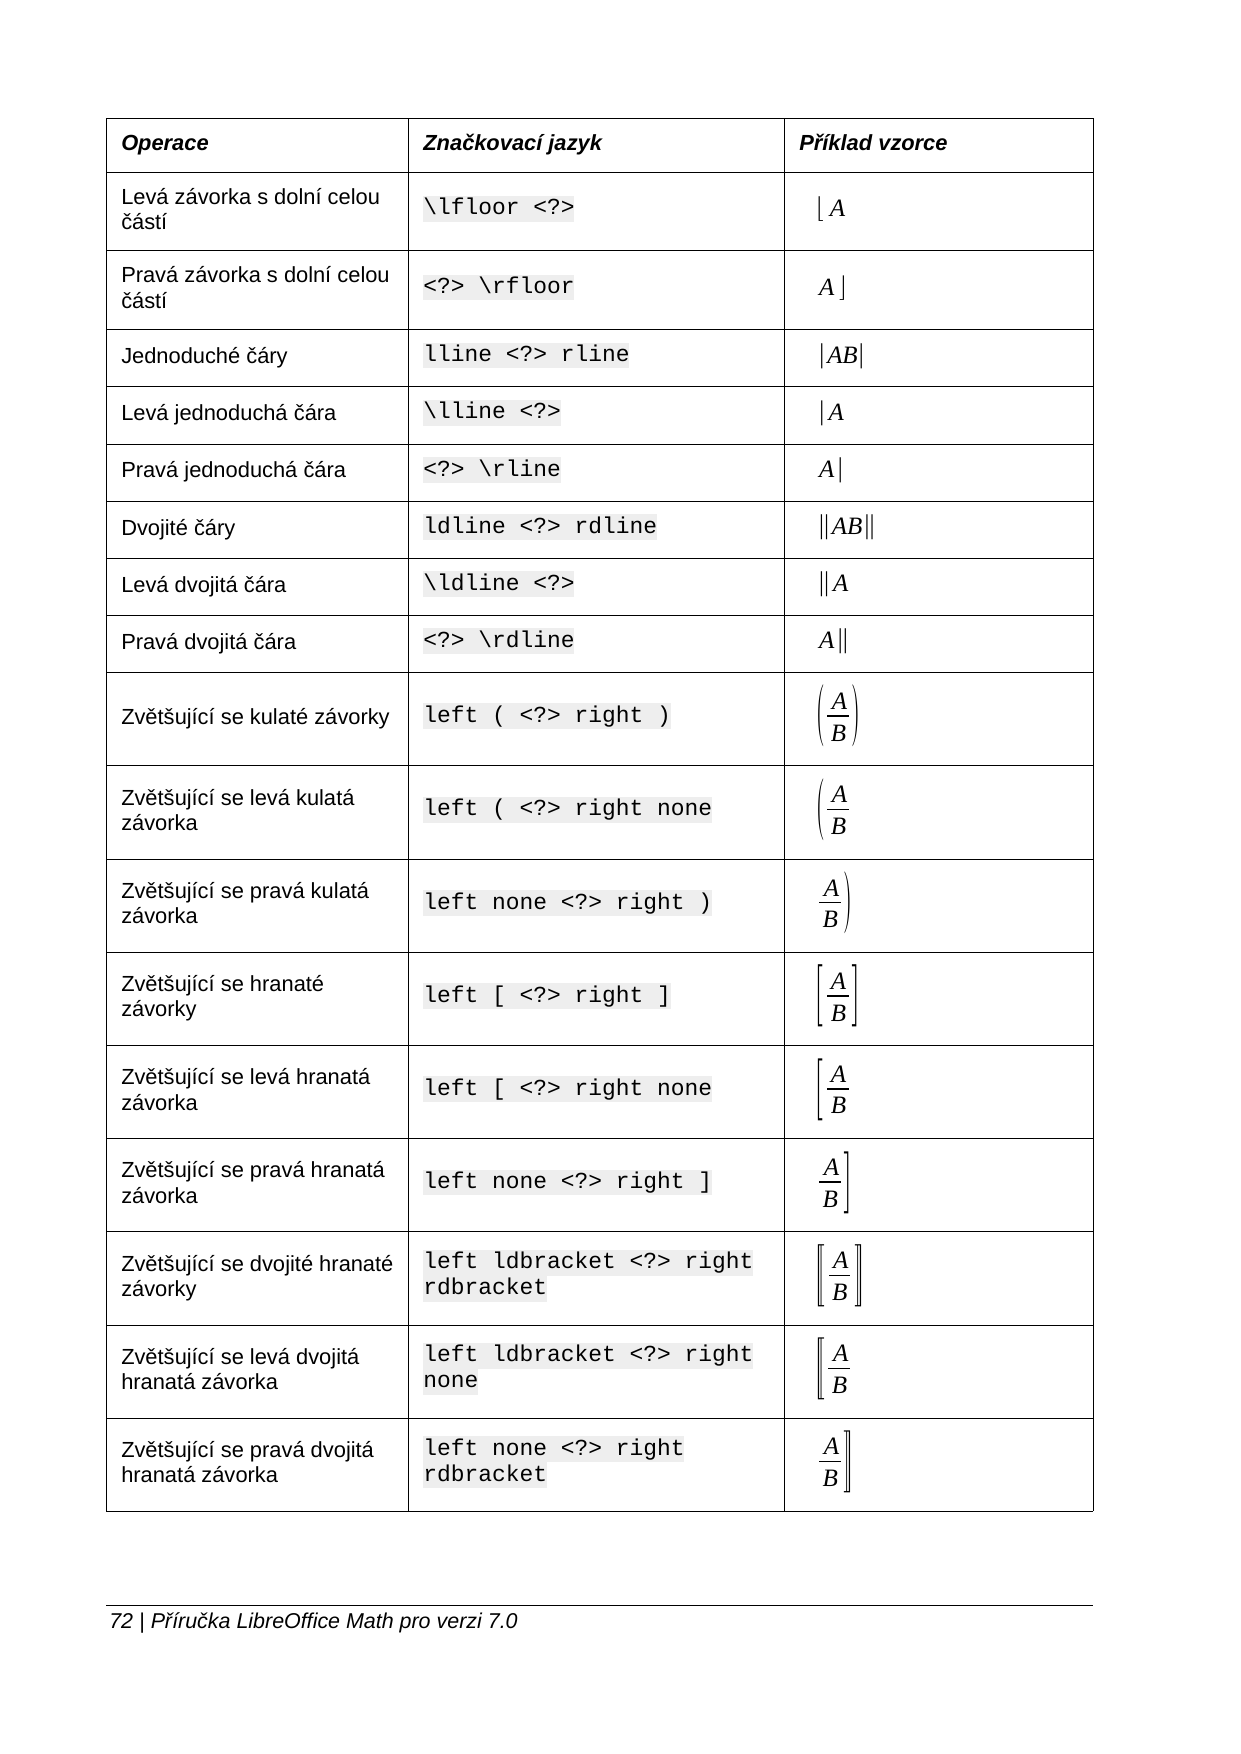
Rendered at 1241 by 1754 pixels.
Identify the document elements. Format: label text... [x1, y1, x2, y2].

table_cell \lline <?> [409, 387, 784, 443]
table_cell [785, 502, 1093, 558]
table_cell Pravá závorka s dolní celou částí [107, 251, 408, 329]
table_cell left ( <?> right none [409, 766, 784, 859]
table_cell <?> \rfloor [409, 251, 784, 329]
table_cell [785, 616, 1093, 672]
table_cell Jednoduché čáry [107, 330, 408, 386]
table_cell [785, 860, 1093, 952]
table_cell left none <?> right ) [409, 860, 784, 952]
table_cell Zvětšující se pravá kulatá závorka [107, 860, 408, 952]
table_cell [785, 387, 1093, 443]
table_cell Zvětšující se dvojité hranaté závorky [107, 1232, 408, 1324]
table_cell left none <?> right ] [409, 1139, 784, 1231]
table_cell left [ <?> right none [409, 1046, 784, 1138]
table_cell Zvětšující se pravá dvojitá hranatá závorka [107, 1419, 408, 1511]
table_cell [785, 251, 1093, 329]
table_cell Pravá jednoduchá čára [107, 445, 408, 501]
table_cell [785, 1419, 1093, 1511]
table_cell [785, 445, 1093, 501]
table_cell [785, 1046, 1093, 1138]
table_cell Zvětšující se levá kulatá závorka [107, 766, 408, 859]
table_cell <?> \rline [409, 445, 784, 501]
table_cell left ( <?> right ) [409, 673, 784, 765]
table_header Operace [107, 119, 408, 172]
table_cell Zvětšující se levá hranatá závorka [107, 1046, 408, 1138]
table_cell Zvětšující se kulaté závorky [107, 673, 408, 765]
table_cell \ldline <?> [409, 559, 784, 615]
table_header Značkovací jazyk [409, 119, 784, 172]
table_cell Levá dvojitá čára [107, 559, 408, 615]
table_cell <?> \rdline [409, 616, 784, 672]
table_cell \lfloor <?> [409, 173, 784, 250]
table_header Příklad vzorce [785, 119, 1093, 172]
table_cell [785, 1139, 1093, 1231]
table_cell [785, 1326, 1093, 1418]
table_cell [785, 953, 1093, 1045]
table_cell Dvojité čáry [107, 502, 408, 558]
table_cell [785, 173, 1093, 250]
table_cell [785, 673, 1093, 765]
table_cell [785, 1232, 1093, 1324]
table_cell [785, 559, 1093, 615]
table_cell [785, 330, 1093, 386]
table_cell Levá závorka s dolní celou částí [107, 173, 408, 250]
table_cell left [ <?> right ] [409, 953, 784, 1045]
table_cell Zvětšující se levá dvojitá hranatá závorka [107, 1326, 408, 1418]
table_cell Levá jednoduchá čára [107, 387, 408, 443]
table_cell left none <?> right rdbracket [409, 1419, 784, 1511]
table_cell left ldbracket <?> right none [409, 1326, 784, 1418]
table_cell left ldbracket <?> right rdbracket [409, 1232, 784, 1324]
table_cell lline <?> rline [409, 330, 784, 386]
table_cell Zvětšující se pravá hranatá závorka [107, 1139, 408, 1231]
table_cell ldline <?> rdline [409, 502, 784, 558]
table_cell Zvětšující se hranaté závorky [107, 953, 408, 1045]
table_cell [785, 766, 1093, 859]
table_cell Pravá dvojitá čára [107, 616, 408, 672]
